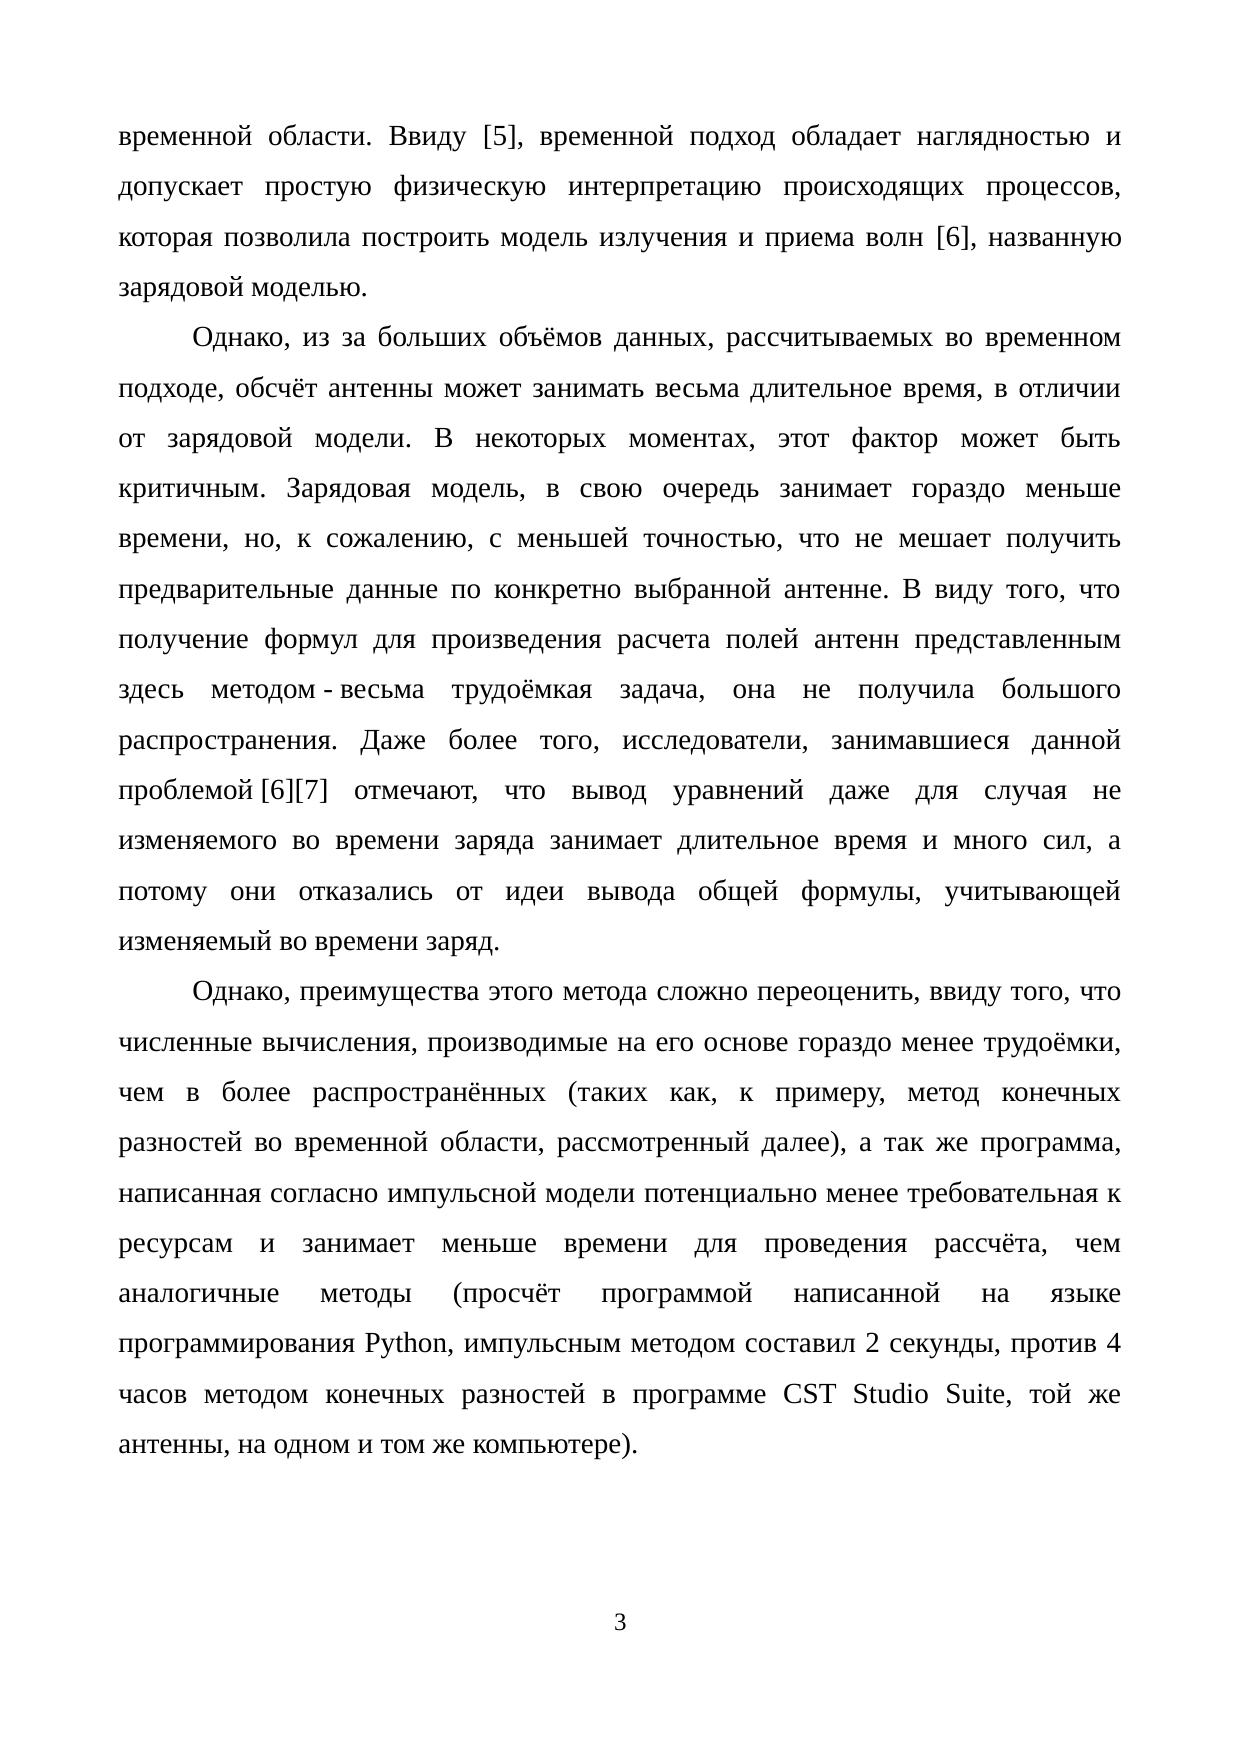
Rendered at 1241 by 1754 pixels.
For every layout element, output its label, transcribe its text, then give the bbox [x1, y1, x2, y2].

text Однако, преимущества этого метода сложно переоценить, ввиду того, что численные вычисления, производимые на его основе гораздо менее трудоёмки, чем в более распространённых (таких как, к примеру, метод конечных разностей во временной области, рассмотренный далее), а так же программа, написанная согласно импульсной модели потенциально менее требовательная к ресурсам и занимает меньше времени для проведения рассчёта, чем аналогичные методы (просчёт программой написанной на языке программирования Python, импульсным методом составил 2 секунды, против 4 часов методом конечных разностей в программе CST Studio Suite, той же антенны, на одном и том же компьютере). [118, 973, 1122, 1460]
text Однако, из за больших объёмов данных, рассчитываемых во временном подходе, обсчёт антенны может занимать весьма длительное время, в отличии от зарядовой модели. В некоторых моментах, этот фактор может быть критичным. Зарядовая модель, в свою очередь занимает гораздо меньше времени, но, к сожалению, с меньшей точностью, что не мешает получить предварительные данные по конкретно выбранной антенне. В виду того, что получение формул для произведения расчета полей антенн представленным здесь методом ‑ весьма трудоёмкая задача, она не получила большого распространения. Даже более того, исследователи, занимавшиеся данной проблемой​​ [6][7] отмечают, что вывод уравнений даже для случая не изменяемого во времени заряда занимает длительное время и много сил, а потому они отказались от идеи вывода общей формулы, учитывающей изменяемый во времени заряд. [118, 319, 1122, 957]
text временной области. Ввиду [5], временной подход обладает наглядностью и допускает простую физическую интерпретацию происходящих процессов, которая позволила построить модель излучения и приема волн [6], названную зарядовой моделью. [118, 118, 1122, 303]
